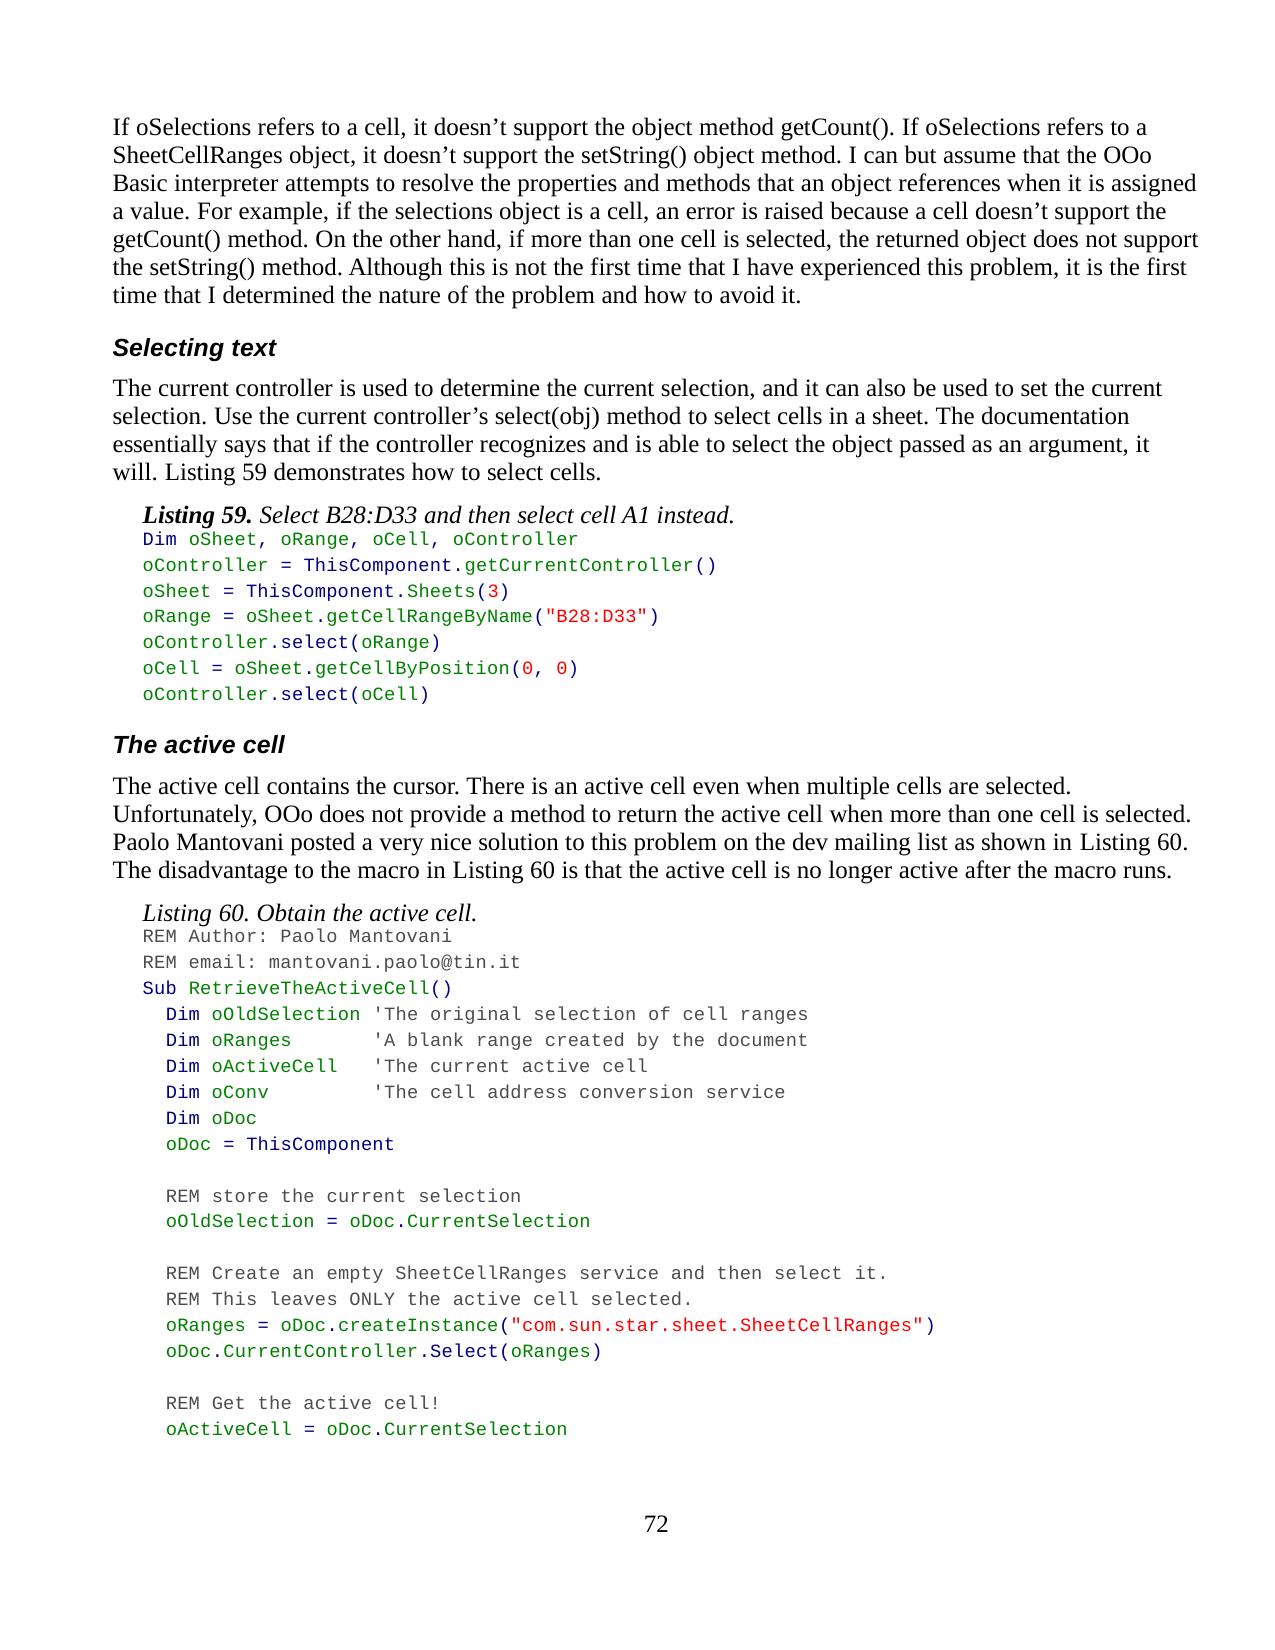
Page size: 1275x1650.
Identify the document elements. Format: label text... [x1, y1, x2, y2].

text If oSelections refers to a cell, it doesn’t support the object method getCount(). If oSelections refers to a SheetCellRanges object, it doesn’t support the setString() object method. I can but assume that the OOo Basic interpreter attempts to resolve the properties and methods that an object references when it is assigned a value. For example, if the selections object is a cell, an error is raised because a cell doesn’t support the getCount() method. On the other hand, if more than one cell is selected, the returned object does not support the setString() method. Although this is not the first time that I have experienced this problem, it is the first time that I determined the nature of the problem and how to avoid it. [112, 112, 1200, 309]
text oSheet = ThisComponent.Sheets(3) [142, 581, 1200, 602]
text The active cell contains the cursor. There is an active cell even when multiple cells are selected. Unfortunately, OOo does not provide a method to return the active cell when more than one cell is selected. Paolo Mantovani posted a very nice solution to this problem on the dev mailing list as shown in Listing 60. The disadvantage to the macro in Listing 60 is that the active cell is no longer active after the macro runs. [112, 772, 1200, 884]
text Sub RetrieveTheActiveCell() [142, 978, 1200, 1000]
text oController.select(oRange) [142, 633, 1200, 654]
list Listing 59. Select B28:D33 and then select cell A1 instead. [142, 501, 1200, 529]
subtitle The active cell [112, 731, 1200, 759]
text Dim oDoc [142, 1108, 1200, 1129]
text oController.select(oCell) [142, 685, 1200, 706]
text oOldSelection = oDoc.CurrentSelection [142, 1212, 1200, 1233]
text REM email: mantovani.paolo@tin.it [142, 952, 1200, 974]
text Dim oOldSelection 'The original selection of cell ranges [142, 1004, 1200, 1026]
text The current controller is used to determine the current selection, and it can also be used to set the current selection. Use the current controller’s select(obj) method to select cells in a sheet. The documentation essentially says that if the controller recognizes and is able to select the object passed as an argument, it will. Listing 59 demonstrates how to select cells. [112, 374, 1200, 486]
text Dim oActiveCell 'The current active cell [142, 1056, 1200, 1078]
subtitle Selecting text [112, 334, 1200, 362]
list Listing 60. Obtain the active cell. [142, 898, 1200, 927]
text oController = ThisComponent.getCurrentController() [142, 555, 1200, 576]
text oCell = oSheet.getCellByPosition(0, 0) [142, 659, 1200, 680]
text oRanges = oDoc.createInstance("com.sun.star.sheet.SheetCellRanges") [142, 1316, 1200, 1337]
text Dim oRanges 'A blank range created by the document [142, 1030, 1200, 1052]
text oRange = oSheet.getCellRangeByName("B28:D33") [142, 607, 1200, 628]
text REM store the current selection [142, 1186, 1200, 1207]
text Dim oConv 'The cell address conversion service [142, 1082, 1200, 1104]
text REM Get the active cell! [142, 1393, 1200, 1415]
text oActiveCell = oDoc.CurrentSelection [142, 1419, 1200, 1441]
text oDoc = ThisComponent [142, 1134, 1200, 1156]
text REM Create an empty SheetCellRanges service and then select it. [142, 1264, 1200, 1285]
text REM This leaves ONLY the active cell selected. [142, 1290, 1200, 1311]
text Dim oSheet, oRange, oCell, oController [142, 529, 1200, 551]
text oDoc.CurrentController.Select(oRanges) [142, 1342, 1200, 1363]
text REM Author: Paolo Mantovani [142, 927, 1200, 948]
